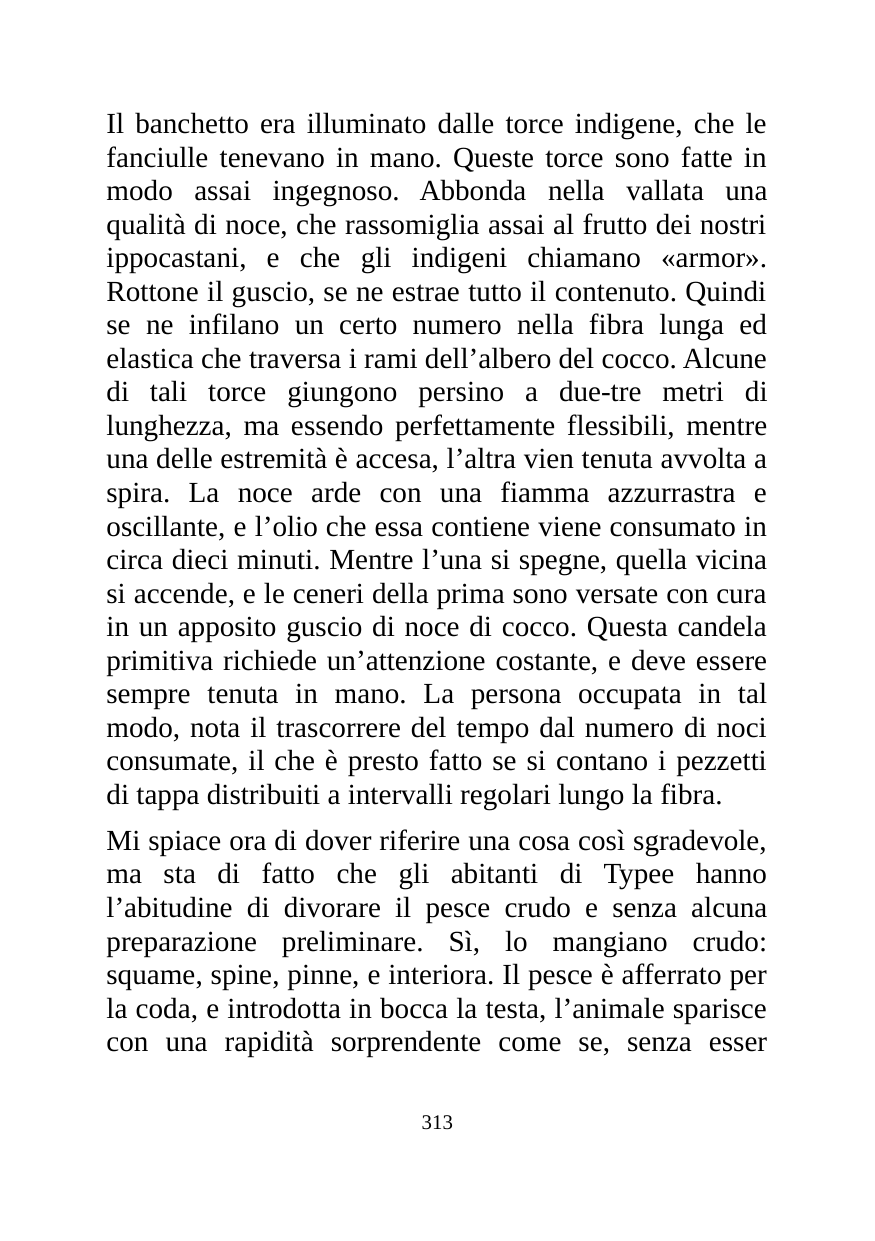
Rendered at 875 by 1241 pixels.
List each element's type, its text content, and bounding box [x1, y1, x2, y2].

text Il banchetto era illuminato dalle torce indigene, che le fanciulle tenevano in mano. Queste torce sono fatte in modo assai ingegnoso. Abbonda nella vallata una qualità di noce, che rassomiglia assai al frutto dei nostri ippocastani, e che gli indigeni chiamano «armor». Rottone il guscio, se ne estrae tutto il contenuto. Quindi se ne infilano un certo numero nella fibra lunga ed elastica che traversa i rami dell’albero del cocco. Alcune di tali torce giungono persino a due-tre metri di lunghezza, ma essendo perfettamente flessibili, mentre una delle estremità è accesa, l’altra vien tenuta avvolta a spira. La noce arde con una fiamma azzurrastra e oscillante, e l’olio che essa contiene viene consumato in circa dieci minuti. Mentre l’una si spegne, quella vicina si accende, e le ceneri della prima sono versate con cura in un apposito guscio di noce di cocco. Questa candela primitiva richiede un’attenzione costante, e deve essere sempre tenuta in mano. La persona occupata in tal modo, nota il trascorrere del tempo dal numero di noci consumate, il che è presto fatto se si contano i pezzetti di tappa distribuiti a intervalli regolari lungo la fibra. [106, 106, 768, 811]
text Mi spiace ora di dover riferire una cosa così sgradevole, ma sta di fatto che gli abitanti di Typee hanno l’abitudine di divorare il pesce crudo e senza alcuna preparazione preliminare. Sì, lo mangiano crudo: squame, spine, pinne, e interiora. Il pesce è afferrato per la coda, e introdotta in bocca la testa, l’animale sparisce con una rapidità sorprendente come se, senza esser [106, 823, 768, 1058]
